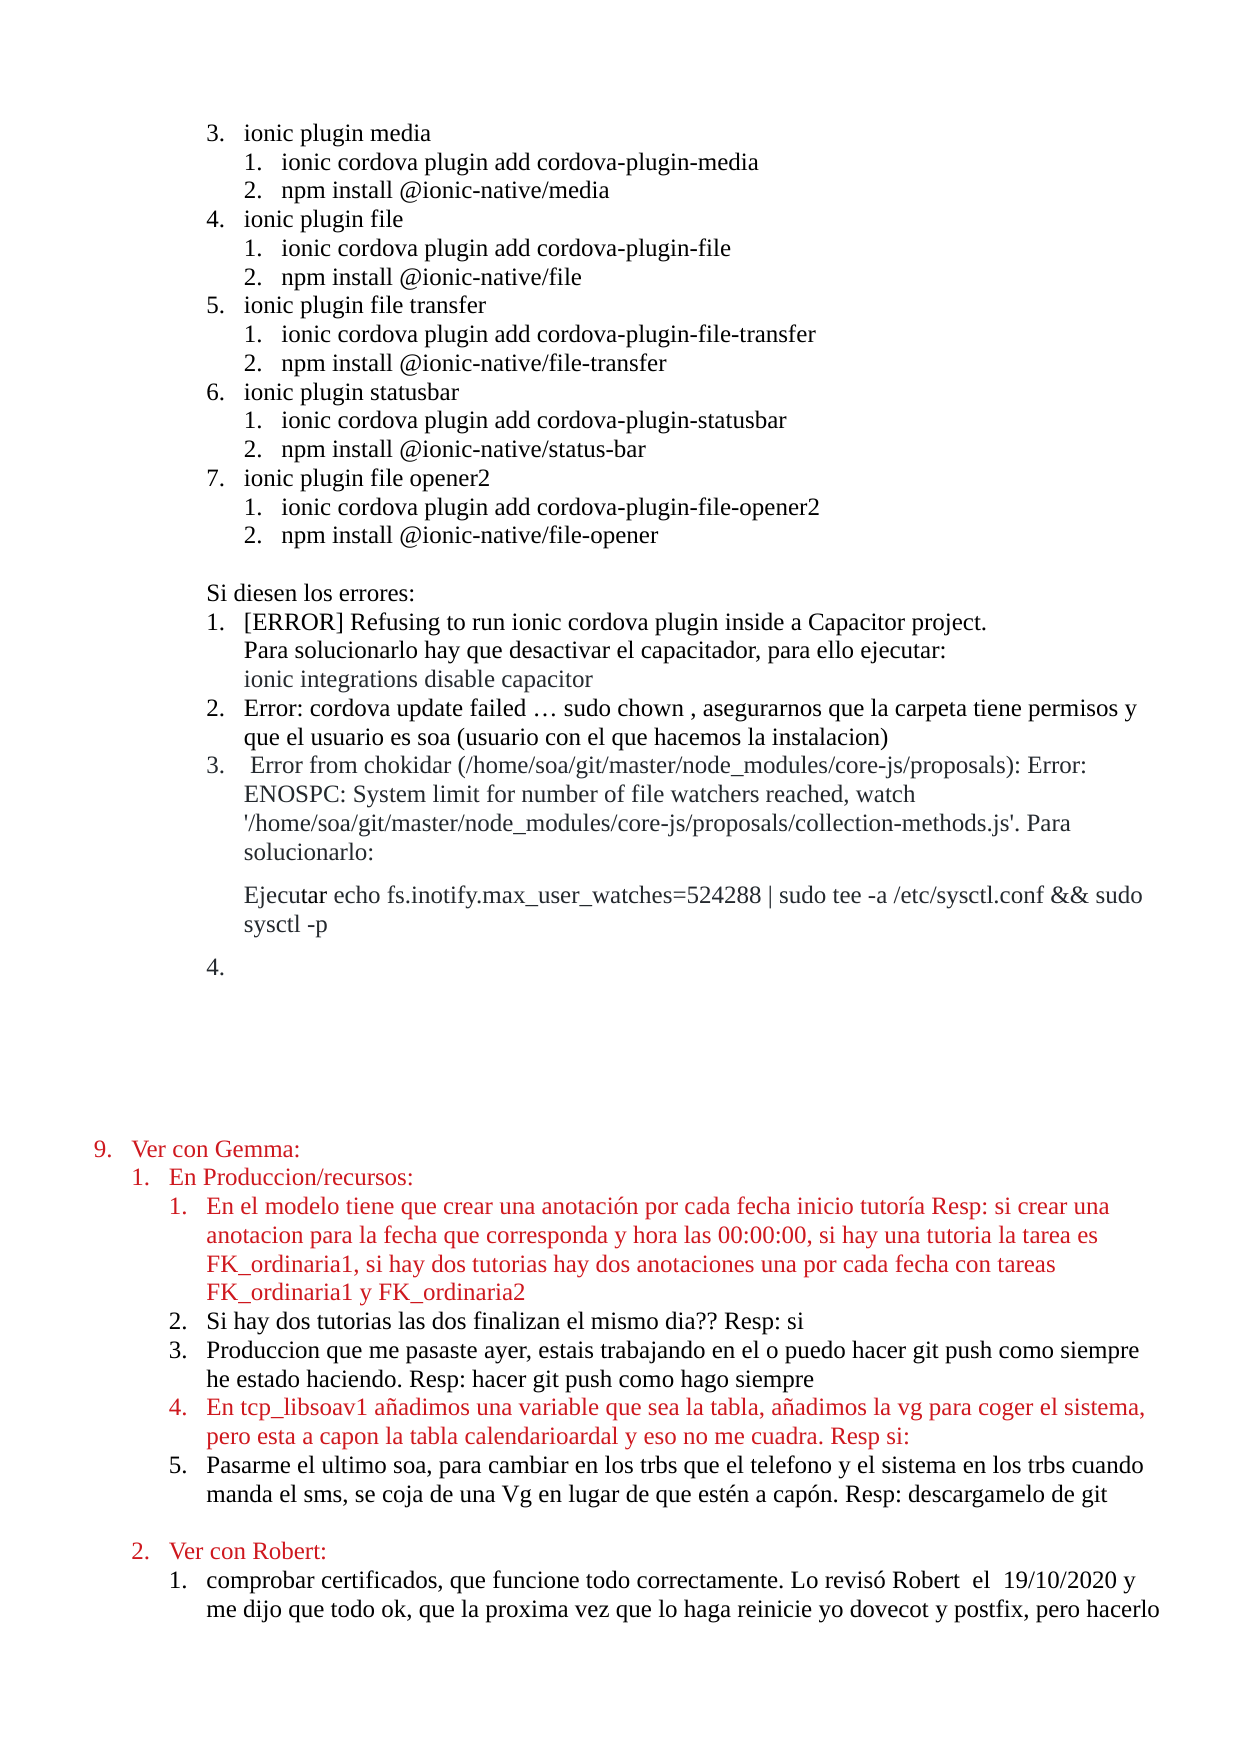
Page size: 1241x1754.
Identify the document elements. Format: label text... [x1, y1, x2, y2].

list ionic cordova plugin add cordova-plugin-media [244, 147, 1167, 176]
list ionic plugin statusbar [206, 377, 1167, 406]
list ionic cordova plugin add cordova-plugin-statusbar [244, 406, 1167, 434]
list npm install @ionic-native/media [244, 176, 1167, 204]
list ionic plugin file [206, 204, 1167, 233]
list Ver con Gemma: [94, 1134, 1167, 1162]
list ionic cordova plugin add cordova-plugin-file-opener2 [244, 492, 1167, 521]
list Ver con Robert: [131, 1536, 1167, 1565]
text Si diesen los errores: [56, 578, 1167, 607]
list comprobar certificados, que funcione todo correctamente. Lo revisó Robert el 19/10/2020 y me dijo que todo ok, que la proxima vez que lo haga reinicie yo dovecot y postfix, pero hacerlo [169, 1565, 1167, 1622]
list En tcp_libsoav1 añadimos una variable que sea la tabla, añadimos la vg para coger el sistema, pero esta a capon la tabla calendarioardal y eso no me cuadra. Resp si: [169, 1392, 1167, 1450]
list npm install @ionic-native/file-transfer [244, 348, 1167, 377]
list ionic plugin media [206, 118, 1167, 147]
list [ERROR] Refusing to run ionic cordova plugin inside a Capacitor project. [206, 607, 1167, 636]
list Error: cordova update failed … sudo chown , asegurarnos que la carpeta tiene permisos y que el usuario es soa (usuario con el que hacemos la instalacion) [206, 693, 1167, 751]
list npm install @ionic-native/file [244, 262, 1167, 291]
list Para solucionarlo hay que desactivar el capacitador, para ello ejecutar: [206, 636, 1167, 664]
list ionic plugin file transfer [206, 291, 1167, 319]
list ionic cordova plugin add cordova-plugin-file-transfer [244, 319, 1167, 348]
list Ejecutar echo fs.inotify.max_user_watches=524288 | sudo tee -a /etc/sysctl.conf && sudo sysctl -p [206, 880, 1167, 938]
list Si hay dos tutorias las dos finalizan el mismo dia?? Resp: si [169, 1306, 1167, 1335]
list En Produccion/recursos: [131, 1162, 1167, 1191]
list Error from chokidar (/home/soa/git/master/node_modules/core-js/proposals): Error: ENOSPC: System limit for number of file watchers reached, watch '/home/soa/git/master/node_modules/core-js/proposals/collection-methods.js'. Para solucionarlo: [206, 751, 1167, 866]
list npm install @ionic-native/status-bar [244, 434, 1167, 463]
list npm install @ionic-native/file-opener [244, 521, 1167, 549]
list ionic integrations disable capacitor [206, 664, 1167, 693]
list Produccion que me pasaste ayer, estais trabajando en el o puedo hacer git push como siempre he estado haciendo. Resp: hacer git push como hago siempre [169, 1335, 1167, 1392]
list En el modelo tiene que crear una anotación por cada fecha inicio tutoría Resp: si crear una anotacion para la fecha que corresponda y hora las 00:00:00, si hay una tutoria la tarea es FK_ordinaria1, si hay dos tutorias hay dos anotaciones una por cada fecha con tareas FK_ordinaria1 y FK_ordinaria2 [169, 1191, 1167, 1306]
list ionic plugin file opener2 [206, 463, 1167, 492]
list Pasarme el ultimo soa, para cambiar en los trbs que el telefono y el sistema en los trbs cuando manda el sms, se coja de una Vg en lugar de que estén a capón. Resp: descargamelo de git [169, 1450, 1167, 1507]
list ionic cordova plugin add cordova-plugin-file [244, 233, 1167, 262]
